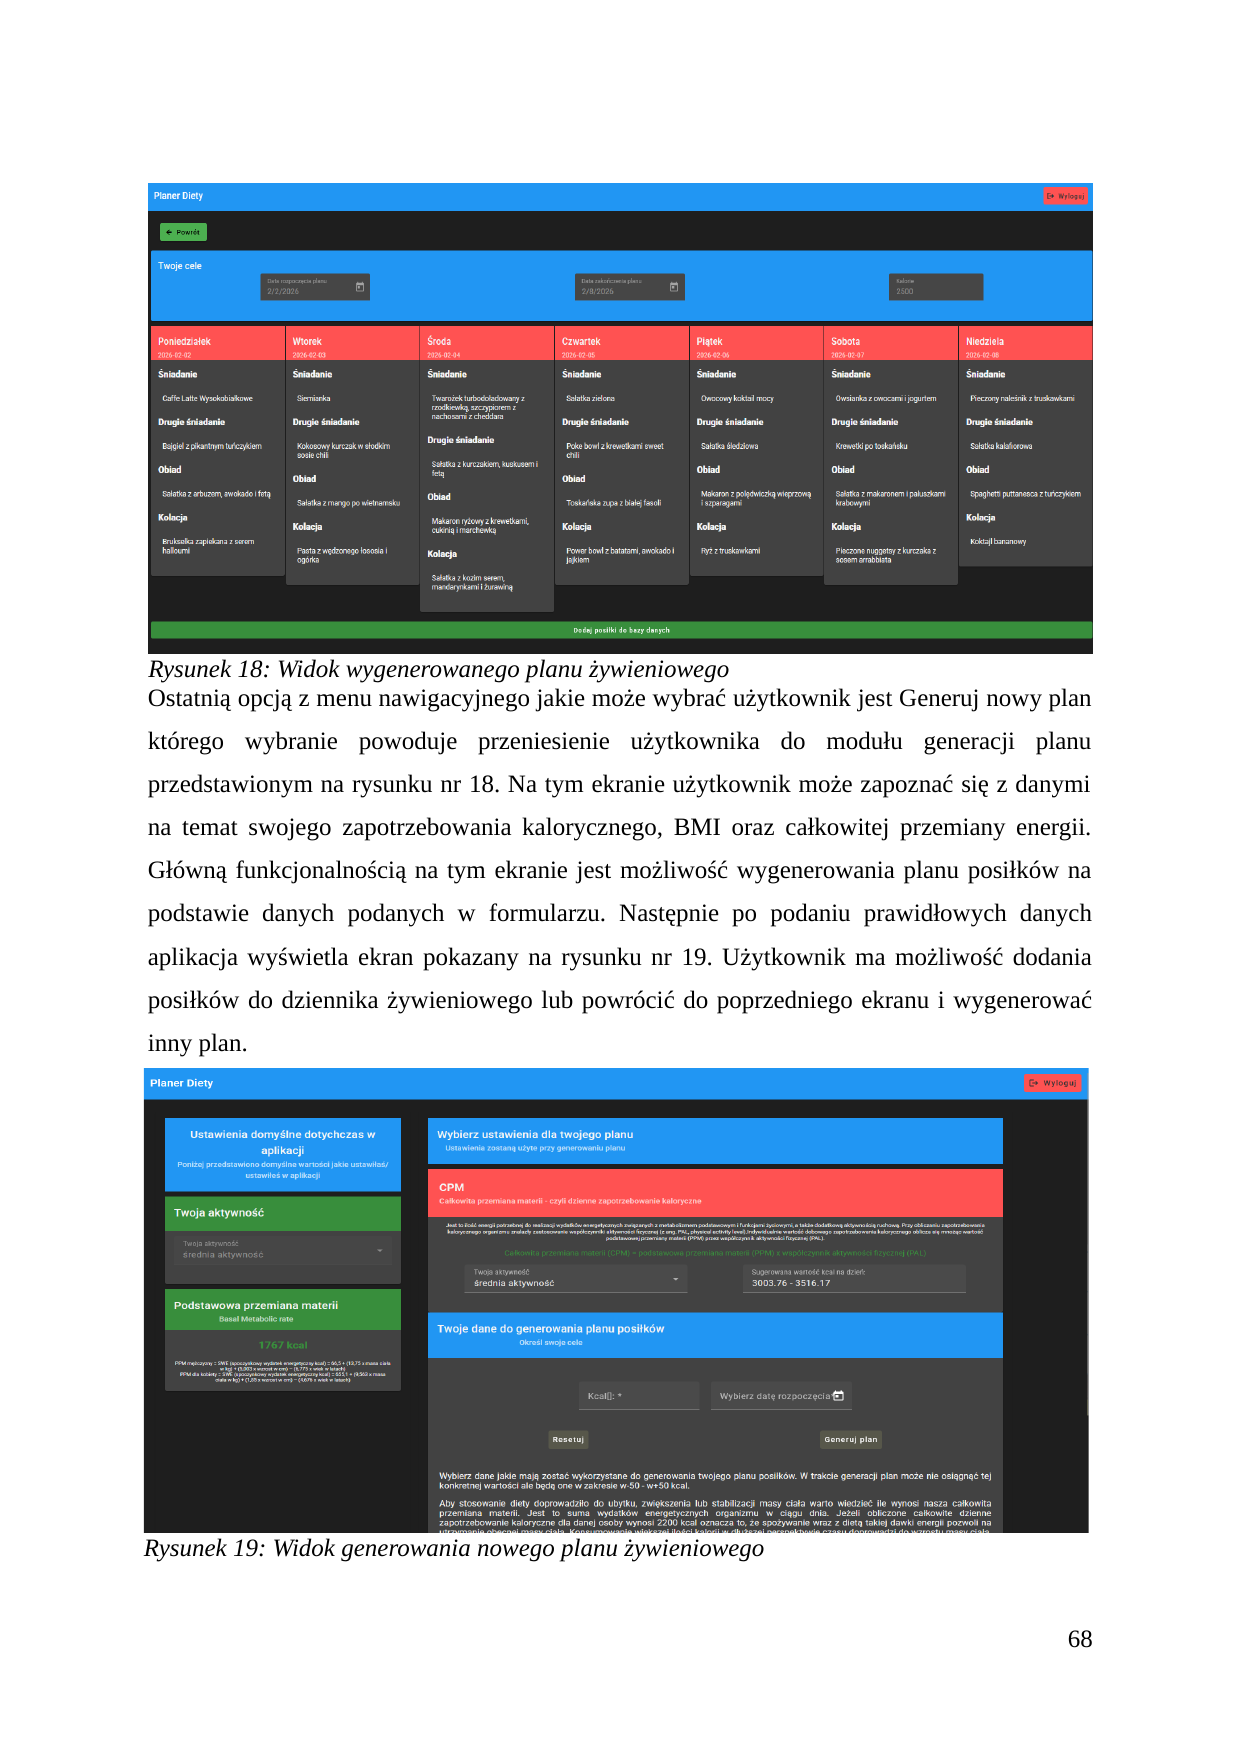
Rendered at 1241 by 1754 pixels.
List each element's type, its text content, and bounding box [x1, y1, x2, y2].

text [148, 159, 1093, 183]
text Rysunek 19: Widok generowania nowego planu żywieniowego [144, 1533, 1088, 1562]
picture [148, 183, 1093, 654]
text Ostatnią opcją z menu nawigacyjnego jakie może wybrać użytkownik jest Generuj nowy plan którego wybranie powoduje przeniesienie użytkownika do modułu generacji planu przedstawionym na rysunku nr 18. Na tym ekranie użytkownik może zapoznać się z danymi na temat swojego zapotrzebowania kalorycznego, BMI oraz całkowitej przemiany energii. Główną funkcjonalnością na tym ekranie jest możliwość wygenerowania planu posiłków na podstawie danych podanych w formularzu. Następnie po podaniu prawidłowych danych aplikacja wyświetla ekran pokazany na rysunku nr 19. Użytkownik ma możliwość dodania posiłków do dziennika żywieniowego lub powrócić do poprzedniego ekranu i wygenerować inny plan. [148, 683, 1092, 1057]
picture [143, 1068, 1089, 1533]
text Rysunek 18: Widok wygenerowanego planu żywieniowego [148, 654, 1093, 683]
